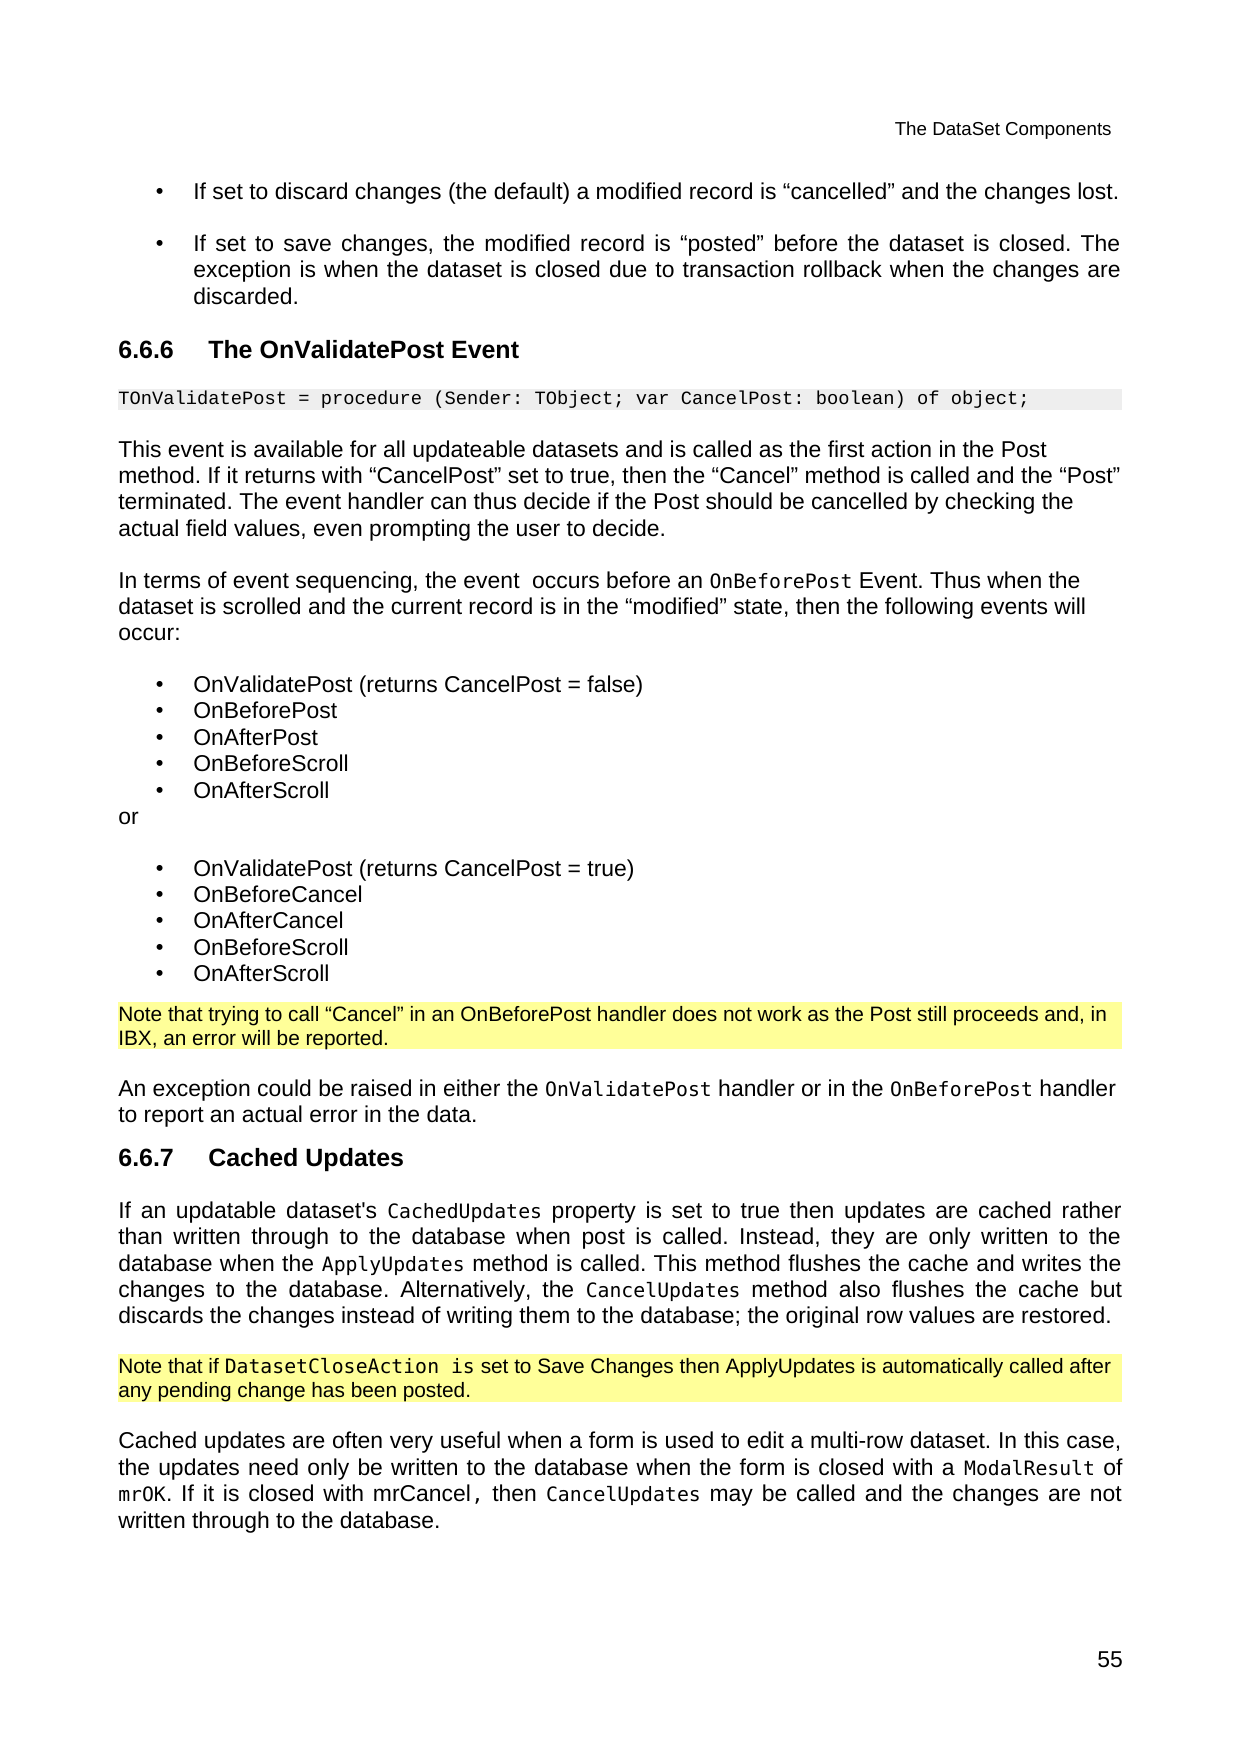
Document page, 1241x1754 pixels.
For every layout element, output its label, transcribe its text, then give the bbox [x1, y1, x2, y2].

text This event is available for all updateable datasets and is called as the first action in the Post method. If it returns with “CancelPost” set to true, then the “Cancel” method is called and the “Post” terminated. The event handler can thus decide if the Post should be cancelled by checking the actual field values, even prompting the user to decide. [118, 436, 1122, 541]
list OnBeforeScroll [156, 934, 1122, 960]
text In terms of event sequencing, the event occurs before an OnBeforePost Event. Thus when the dataset is scrolled and the current record is in the “modified” state, then the following events will occur: [118, 567, 1122, 646]
text Note that trying to call “Cancel” in an OnBeforePost handler does not work as the Post still proceeds and, in IBX, an error will be reported. [118, 1002, 1122, 1049]
list OnBeforeScroll [156, 750, 1122, 777]
subtitle The OnValidatePost Event [118, 334, 1122, 363]
subtitle Cached Updates [118, 1143, 1122, 1171]
list OnAfterCancel [156, 907, 1122, 934]
text Cached updates are often very useful when a form is used to edit a multi-row dataset. In this case, the updates need only be written to the database when the form is closed with a ModalResult of mrOK. If it is closed with mrCancel, then CancelUpdates may be called and the changes are not written through to the database. [118, 1427, 1122, 1533]
list If set to save changes, the modified record is “posted” before the dataset is closed. The exception is when the dataset is closed due to transaction rollback when the changes are discarded. [156, 230, 1122, 309]
list If set to discard changes (the default) a modified record is “cancelled” and the changes lost. [156, 178, 1122, 204]
list OnValidatePost (returns CancelPost = true) [156, 855, 1122, 881]
list OnValidatePost (returns CancelPost = false) [156, 671, 1122, 697]
text TOnValidatePost = procedure (Sender: TObject; var CancelPost: boolean) of object; [118, 389, 1122, 410]
list OnAfterScroll [156, 960, 1122, 987]
list OnAfterPost [156, 724, 1122, 750]
text Note that if DatasetCloseAction is set to Save Changes then ApplyUpdates is automatically called after any pending change has been posted. [118, 1354, 1122, 1402]
list OnAfterScroll [156, 777, 1122, 803]
list OnBeforePost [156, 697, 1122, 724]
text An exception could be raised in either the OnValidatePost handler or in the OnBeforePost handler to report an actual error in the data. [118, 1075, 1122, 1128]
text If an updatable dataset's CachedUpdates property is set to true then updates are cached rather than written through to the database when post is called. Instead, they are only written to the database when the ApplyUpdates method is called. This method flushes the cache and writes the changes to the database. Alternatively, the CancelUpdates method also flushes the cache but discards the changes instead of writing them to the database; the original row values are restored. [118, 1197, 1122, 1329]
list OnBeforeCancel [156, 881, 1122, 907]
text or [118, 803, 1122, 829]
